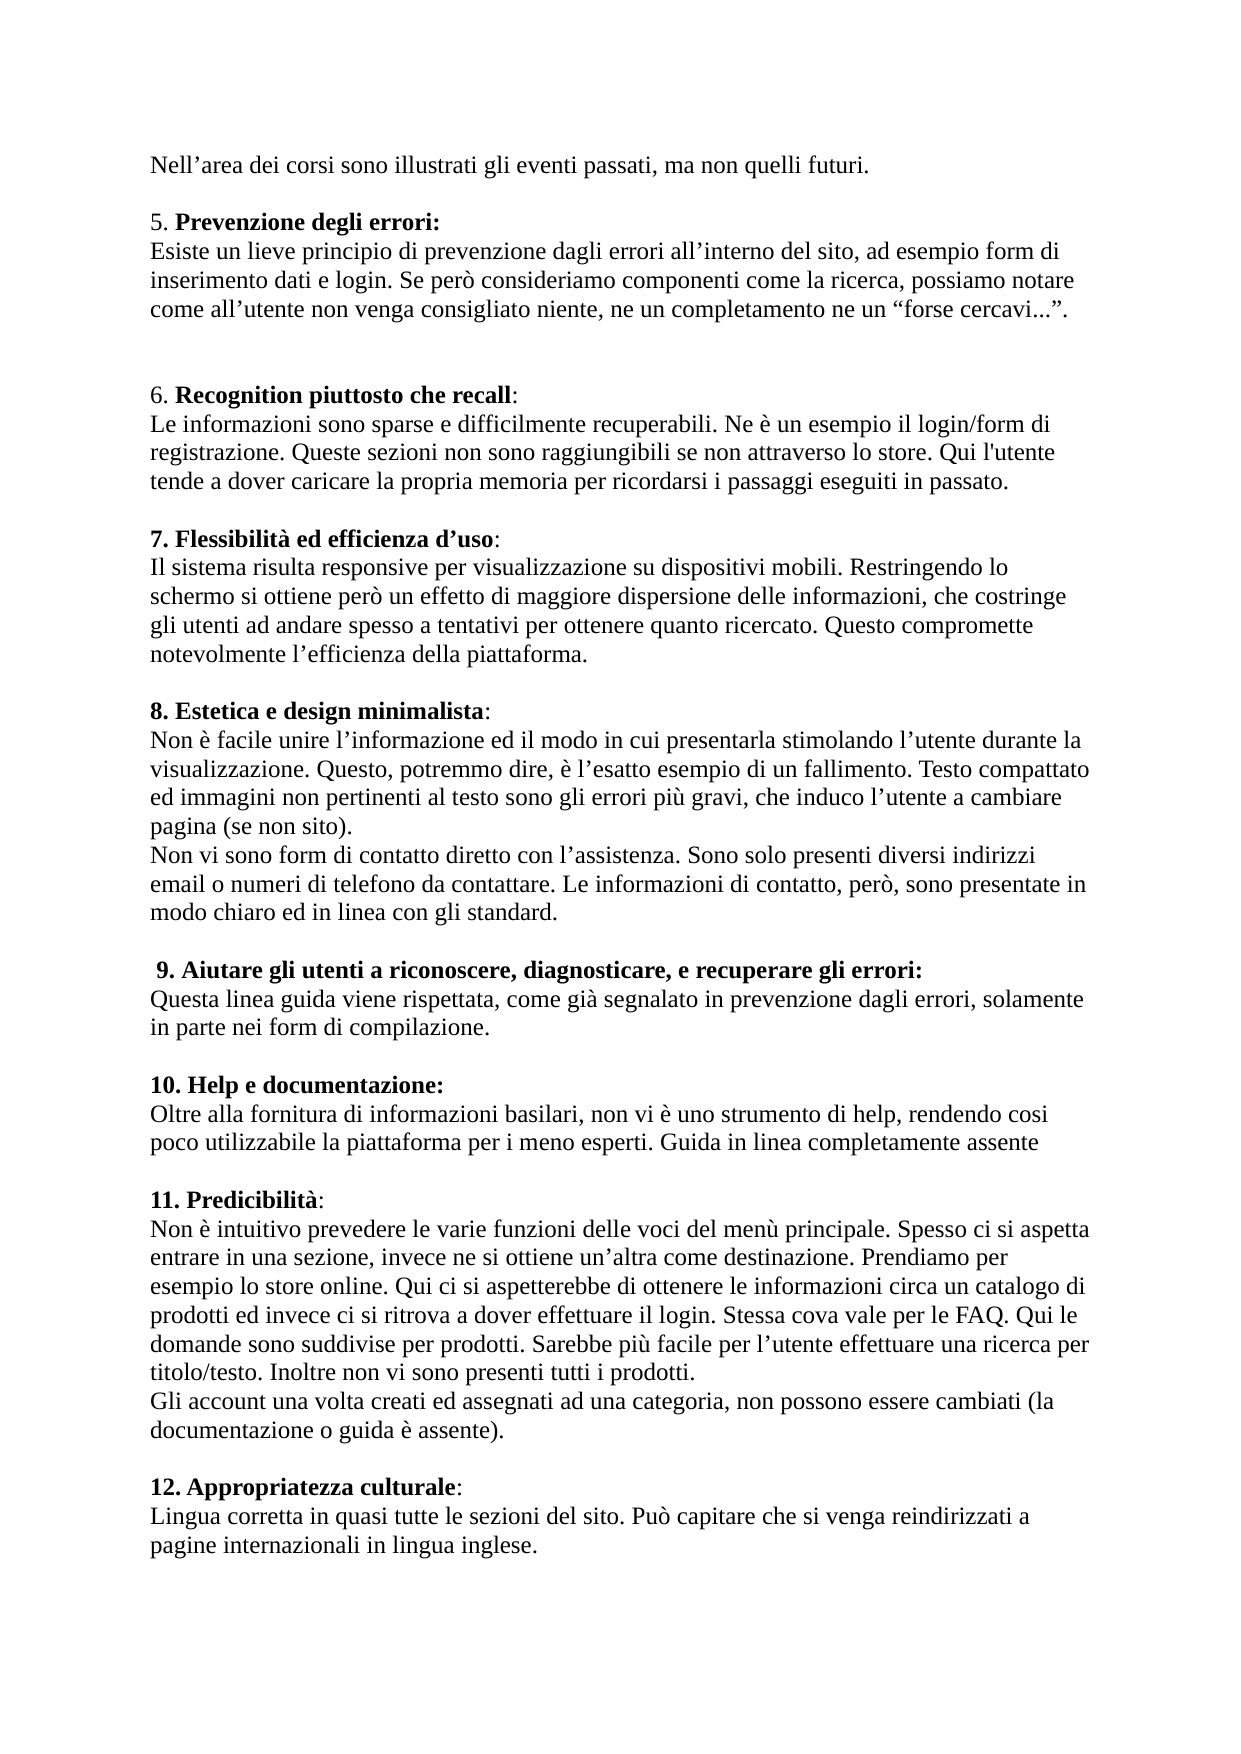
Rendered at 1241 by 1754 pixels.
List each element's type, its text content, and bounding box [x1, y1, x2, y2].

text 8. Estetica e design minimalista​: [150, 696, 1090, 725]
text Non è facile unire l’informazione ed il modo in cui presentarla stimolando l’utente durante la visualizzazione. Questo, potremmo dire, è l’esatto esempio di un fallimento. Testo compattato ed immagini non pertinenti al testo sono gli errori più gravi, che induco l’utente a cambiare pagina (se non sito). [150, 725, 1090, 840]
text Non è intuitivo prevedere le varie funzioni delle voci del menù principale. Spesso ci si aspetta entrare in una sezione, invece ne si ottiene un’altra come destinazione. Prendiamo per esempio lo store online. Qui ci si aspetterebbe di ottenere le informazioni circa un catalogo di prodotti ed invece ci si ritrova a dover effettuare il login. Stessa cova vale per le FAQ. Qui le domande sono suddivise per prodotti. Sarebbe più facile per l’utente effettuare una ricerca per titolo/testo. Inoltre non vi sono presenti tutti i prodotti. [150, 1214, 1090, 1386]
text Esiste un lieve principio di prevenzione dagli errori all’interno del sito, ad esempio form di inserimento dati e login. Se però consideriamo componenti come la ricerca, possiamo notare come all’utente non venga consigliato niente, ne un completamento ne un “forse cercavi...”. [150, 236, 1090, 322]
text 5. Prevenzione degli errori: [150, 207, 1090, 236]
text Lingua corretta in quasi tutte le sezioni del sito. Può capitare che si venga reindirizzati a pagine internazionali in lingua inglese. [150, 1501, 1090, 1559]
text 6. Recognition piuttosto che recall: [150, 380, 1090, 409]
text Il sistema risulta responsive per visualizzazione su dispositivi mobili. Restringendo lo schermo si ottiene però un effetto di maggiore dispersione delle informazioni, che costringe gli utenti ad andare spesso a tentativi per ottenere quanto ricercato. Questo compromette notevolmente l’efficienza della piattaforma. [150, 552, 1090, 667]
text Gli account una volta creati ed assegnati ad una categoria, non possono essere cambiati (la documentazione o guida è assente). [150, 1386, 1090, 1444]
text 11. Predicibilità: [150, 1185, 1090, 1214]
text 7. Flessibilità ed efficienza d’uso:​ [150, 524, 1090, 552]
text Non vi sono form di contatto diretto con l’assistenza. Sono solo presenti diversi indirizzi email o numeri di telefono da contattare. Le informazioni di contatto, però, sono presentate in modo chiaro ed in linea con gli standard. [150, 840, 1090, 926]
text Oltre alla fornitura di informazioni basilari, non vi è uno strumento di help, rendendo cosi poco utilizzabile la piattaforma per i meno esperti. Guida in linea completamente assente [150, 1099, 1090, 1156]
text Le informazioni sono sparse e difficilmente recuperabili. Ne è un esempio il login/form di registrazione. Queste sezioni non sono raggiungibili se non attraverso lo store. Qui l'utente tende a dover caricare la propria memoria per ricordarsi i passaggi eseguiti in passato. [150, 409, 1090, 495]
text 10. Help e documentazione: [150, 1070, 1090, 1099]
text Nell’area dei corsi sono illustrati gli eventi passati, ma non quelli futuri. [150, 150, 1090, 179]
text Questa linea guida viene rispettata, come già segnalato in prevenzione dagli errori, solamente in parte nei form di compilazione. [150, 984, 1090, 1041]
text 9. Aiutare gli utenti a riconoscere, diagnosticare, e recuperare gli errori: [150, 955, 1090, 984]
text 12. Appropriatezza culturale: [150, 1472, 1090, 1501]
